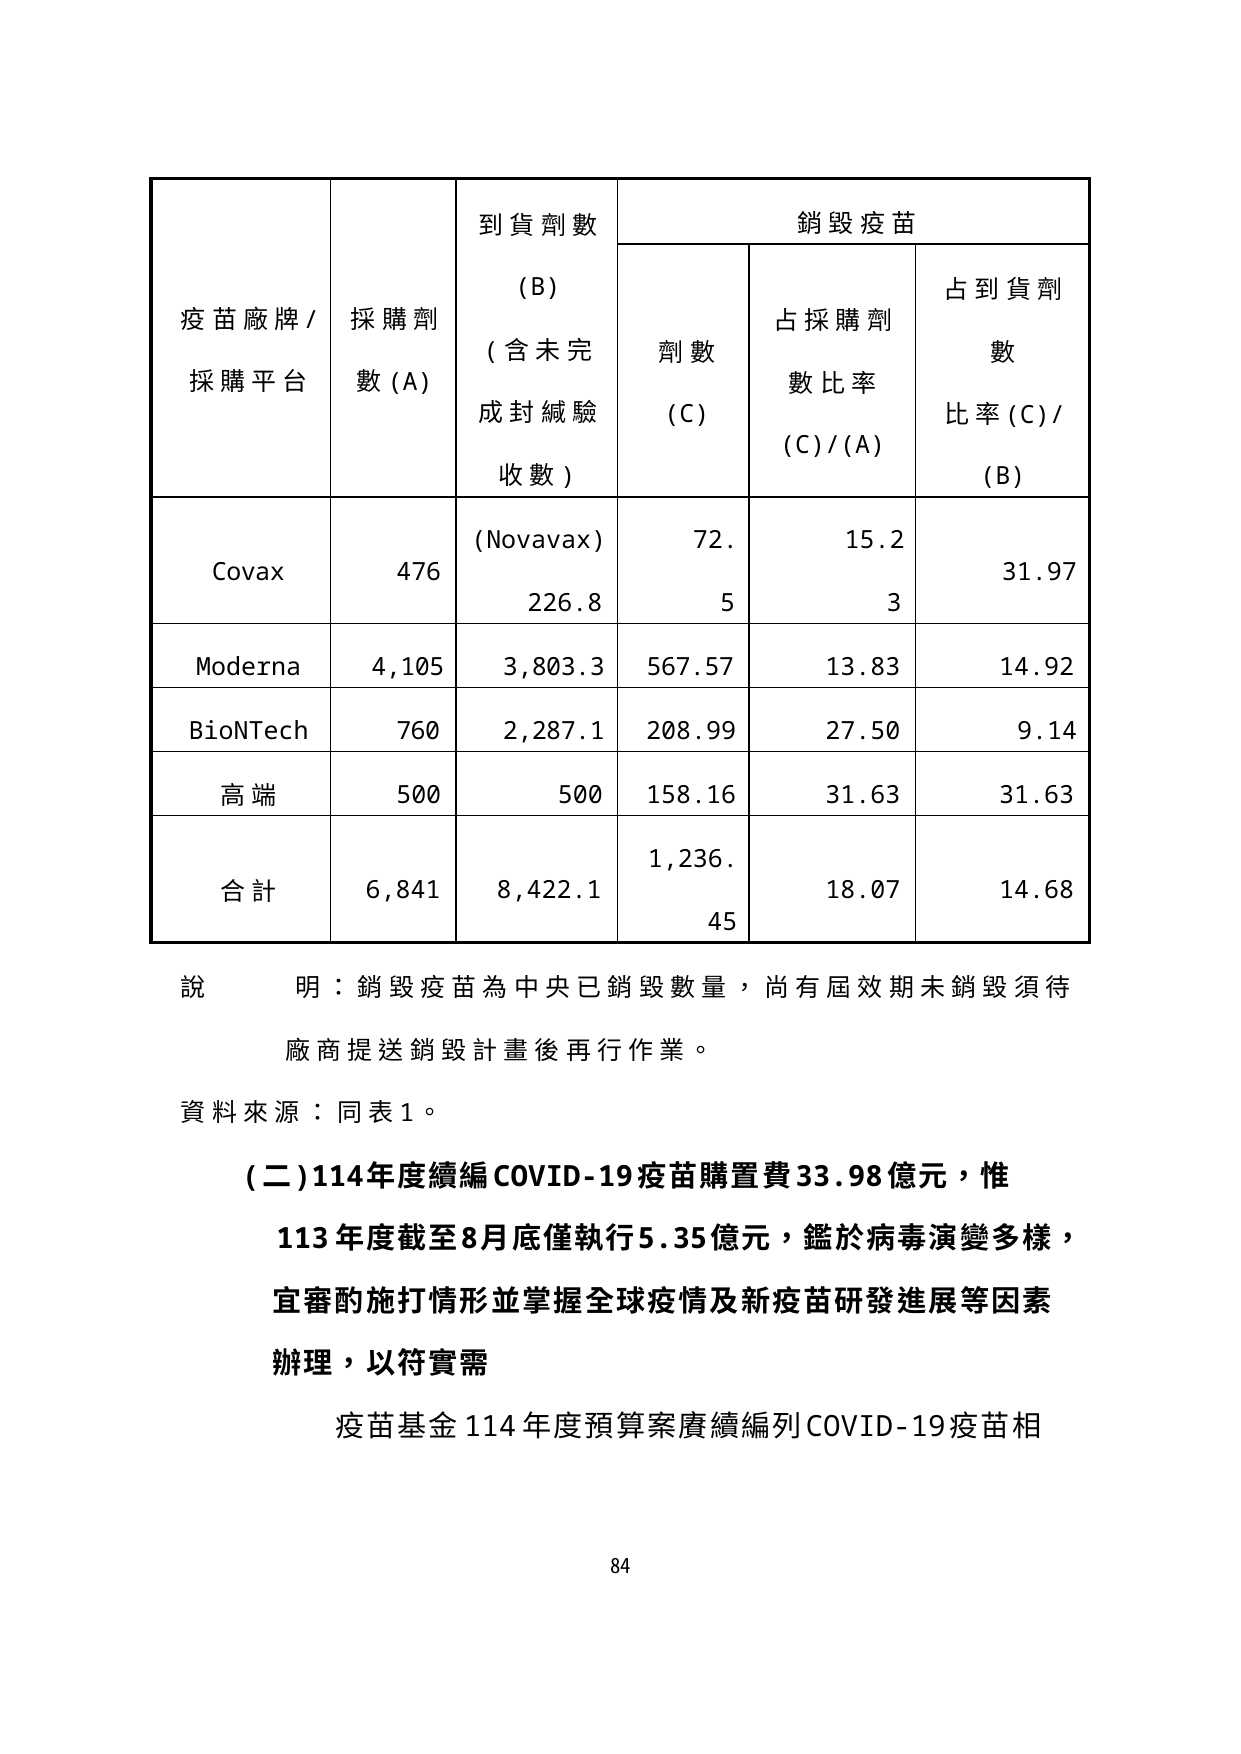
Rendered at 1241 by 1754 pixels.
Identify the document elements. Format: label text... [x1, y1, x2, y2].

table_header 疫苗廠牌/ 採購平台 [153, 180, 330, 496]
table_header 到貨劑數(B) (含未完成封緘驗收數) [457, 180, 617, 496]
table_cell 15.23 [750, 498, 915, 622]
text 說 明：銷毀疫苗為中央已銷毀數量，尚有屆效期未銷毀須待廠商提送銷毀計畫後再行作業。 [153, 944, 1091, 1069]
table_cell 158.16 [618, 752, 748, 815]
table_cell 占到貨劑數 比率(C)/(B) [916, 245, 1088, 496]
table_cell 2,287.1 [457, 688, 617, 751]
table_cell 18.07 [750, 816, 915, 941]
text 疫苗基金114年度預算案賡續編列COVID-19疫苗相 [266, 1382, 1063, 1444]
text 資料來源：同表1。 [153, 1069, 1091, 1132]
table_cell 27.50 [750, 688, 915, 751]
table_cell 劑數(C) [618, 245, 748, 496]
table_cell 500 [457, 752, 617, 815]
table_cell Moderna [153, 624, 330, 687]
text (二)114年度續編COVID-19疫苗購置費33.98億元，惟113年度截至8月底僅執行5.35億元，鑑於病毒演變多樣，宜審酌施打情形並掌握全球疫情及新疫苗研發進展等因素辦理，以符實需 [236, 1132, 1063, 1382]
table_cell 1,236.45 [618, 816, 748, 941]
table_cell 567.57 [618, 624, 748, 687]
table_cell Covax [153, 498, 330, 622]
table_cell 72.5 [618, 498, 748, 622]
table_cell 31.97 [916, 498, 1088, 622]
table_cell 占採購劑數比率(C)/(A) [750, 245, 915, 496]
table_header 採購劑數(A) [331, 180, 455, 496]
table_cell 31.63 [750, 752, 915, 815]
table_cell 14.68 [916, 816, 1088, 941]
table_cell 8,422.1 [457, 816, 617, 941]
table_cell 4,105 [331, 624, 455, 687]
table_cell 合計 [153, 816, 330, 941]
table_cell 9.14 [916, 688, 1088, 751]
table_cell 14.92 [916, 624, 1088, 687]
table_cell 500 [331, 752, 455, 815]
table_cell 13.83 [750, 624, 915, 687]
table_cell 3,803.3 [457, 624, 617, 687]
table_cell 6,841 [331, 816, 455, 941]
table_cell (Novavax) 226.8 [457, 498, 617, 622]
table_cell 208.99 [618, 688, 748, 751]
table_cell BioNTech [153, 688, 330, 751]
table_cell 高端 [153, 752, 330, 815]
table_cell 31.63 [916, 752, 1088, 815]
table_cell 476 [331, 498, 455, 622]
table_cell 760 [331, 688, 455, 751]
table_header 銷毀疫苗 [618, 180, 1088, 243]
